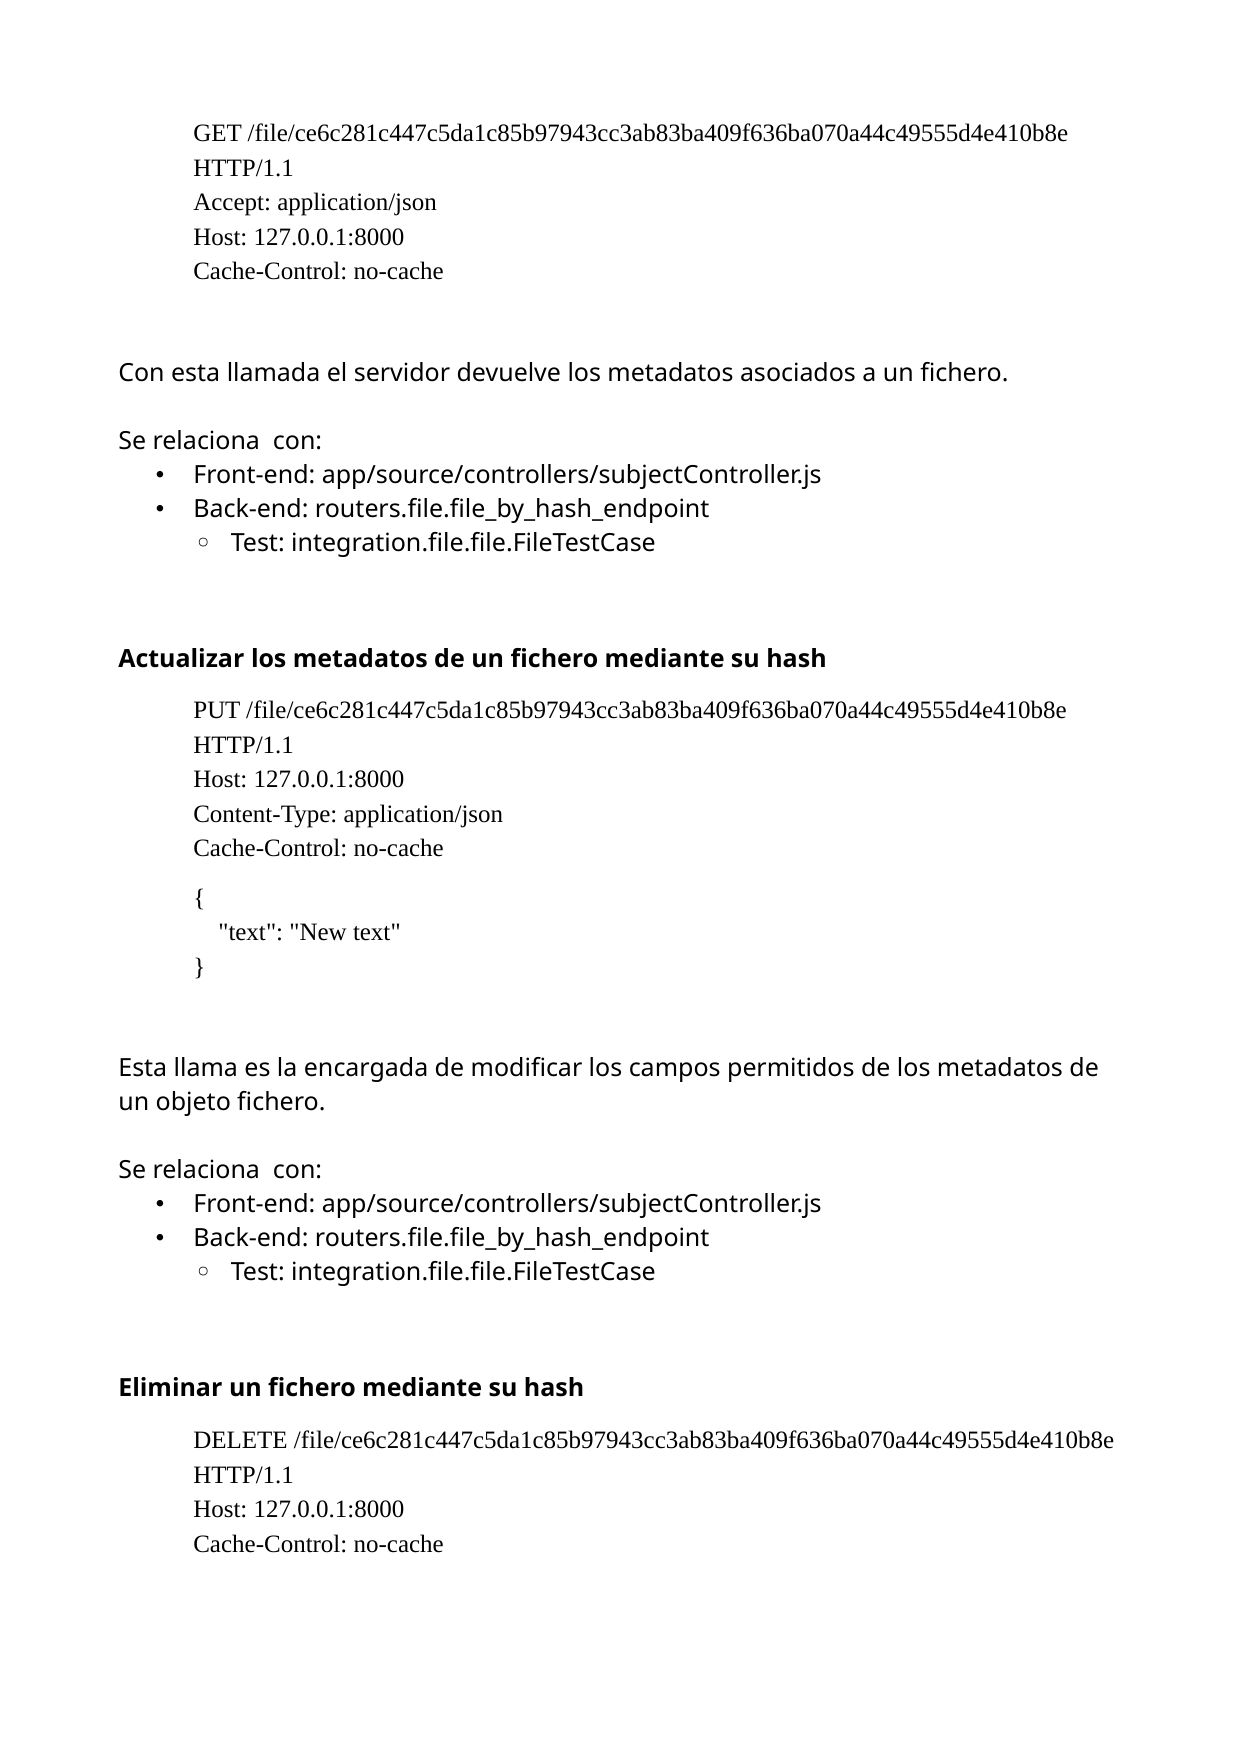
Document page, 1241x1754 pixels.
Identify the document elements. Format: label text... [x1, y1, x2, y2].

text Se relaciona con: [118, 422, 1122, 456]
list Back-end: routers.file.file_by_hash_endpoint [156, 490, 1122, 524]
text Esta llama es la encargada de modificar los campos permitidos de los metadatos de un objeto fichero. [118, 1050, 1122, 1118]
text PUT /file/ce6c281c447c5da1c85b97943cc3ab83ba409f636ba070a44c49555d4e410b8e HTTP/1.1 Host: 127.0.0.1:8000 Content-Type: application/json Cache-Control: no-cache [193, 696, 1122, 862]
text Actualizar los metadatos de un fichero mediante su hash [118, 558, 1122, 674]
list Front-end: app/source/controllers/subjectController.js [156, 456, 1122, 490]
text Se relaciona con: [118, 1152, 1122, 1186]
list Front-end: app/source/controllers/subjectController.js [156, 1186, 1122, 1220]
list Back-end: routers.file.file_by_hash_endpoint [156, 1220, 1122, 1254]
text Con esta llamada el servidor devuelve los metadatos asociados a un fichero. [118, 354, 1122, 422]
text DELETE /file/ce6c281c447c5da1c85b97943cc3ab83ba409f636ba070a44c49555d4e410b8e HTTP/1.1 Host: 127.0.0.1:8000 Cache-Control: no-cache [193, 1425, 1122, 1557]
list Test: integration.file.file.FileTestCase [193, 1254, 1122, 1288]
text GET /file/ce6c281c447c5da1c85b97943cc3ab83ba409f636ba070a44c49555d4e410b8e HTTP/1.1 Accept: application/json Host: 127.0.0.1:8000 Cache-Control: no-cache [193, 118, 1122, 285]
text Eliminar un fichero mediante su hash [118, 1288, 1122, 1404]
list Test: integration.file.file.FileTestCase [193, 524, 1122, 558]
text { "text": "New text" } [193, 883, 1122, 980]
